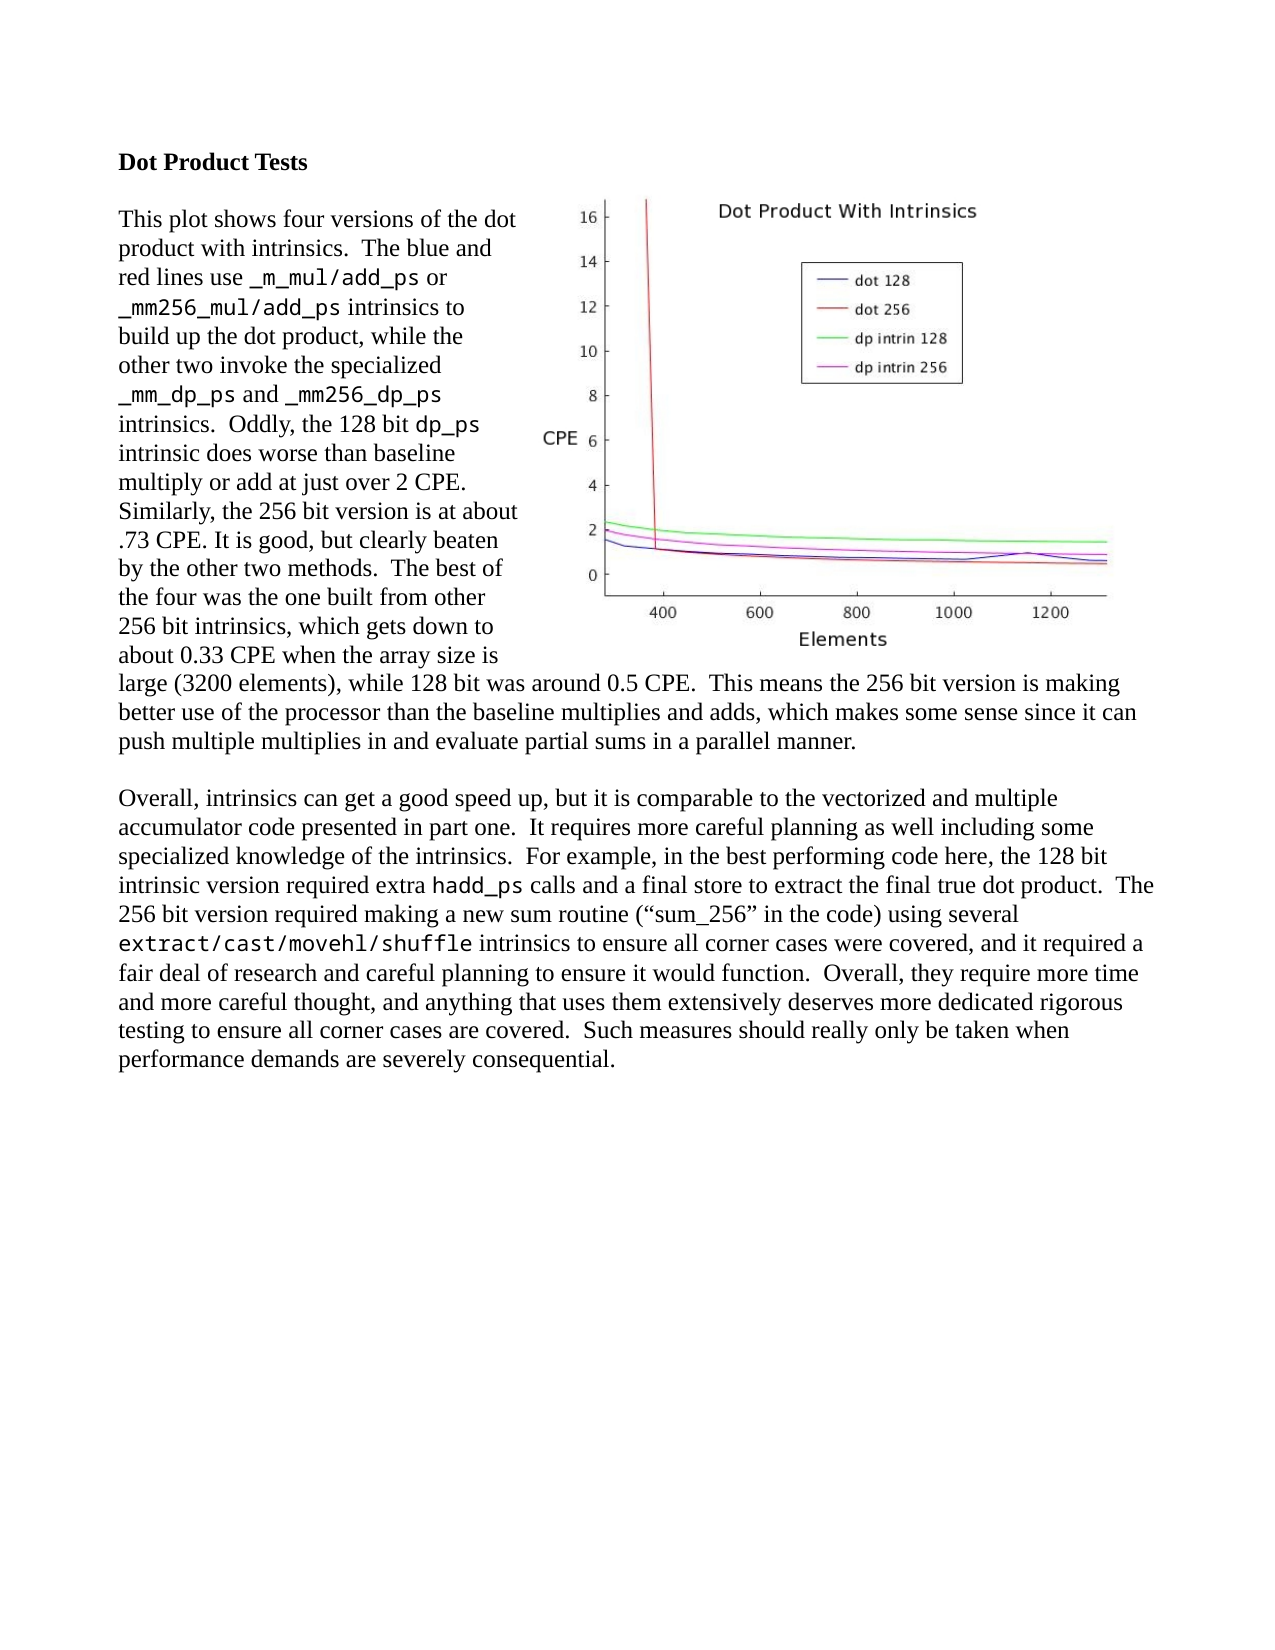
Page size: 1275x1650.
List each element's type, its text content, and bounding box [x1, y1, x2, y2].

picture [520, 164, 1169, 650]
text This plot shows four versions of the dot product with intrinsics. The blue and red lines use _m_mul/add_ps or _mm256_mul/add_ps intrinsics to build up the dot product, while the other two invoke the specialized _mm_dp_ps and _mm256_dp_ps intrinsics. Oddly, the 128 bit dp_ps intrinsic does worse than baseline multiply or add at just over 2 CPE. Similarly, the 256 bit version is at about .73 CPE. It is good, but clearly beaten by the other two methods. The best of the four was the one built from other 256 bit intrinsics, which gets down to about 0.33 CPE when the array size is large (3200 elements), while 128 bit was around 0.5 CPE. This means the 256 bit version is making better use of the processor than the baseline multiplies and adds, which makes some sense since it can push multiple multiplies in and evaluate partial sums in a parallel manner. [118, 204, 1157, 755]
text Dot Product Tests [118, 147, 1157, 176]
text Overall, intrinsics can get a good speed up, but it is comparable to the vectorized and multiple accumulator code presented in part one. It requires more careful planning as well including some specialized knowledge of the intrinsics. For example, in the best performing code here, the 128 bit intrinsic version required extra hadd_ps calls and a final store to extract the final true dot product. The 256 bit version required making a new sum routine (“sum_256” in the code) using several extract/cast/movehl/shuffle intrinsics to ensure all corner cases were covered, and it required a fair deal of research and careful planning to ensure it would function. Overall, they require more time and more careful thought, and anything that uses them extensively deserves more dedicated rigorous testing to ensure all corner cases are covered. Such measures should really only be taken when performance demands are severely consequential. [118, 783, 1157, 1073]
